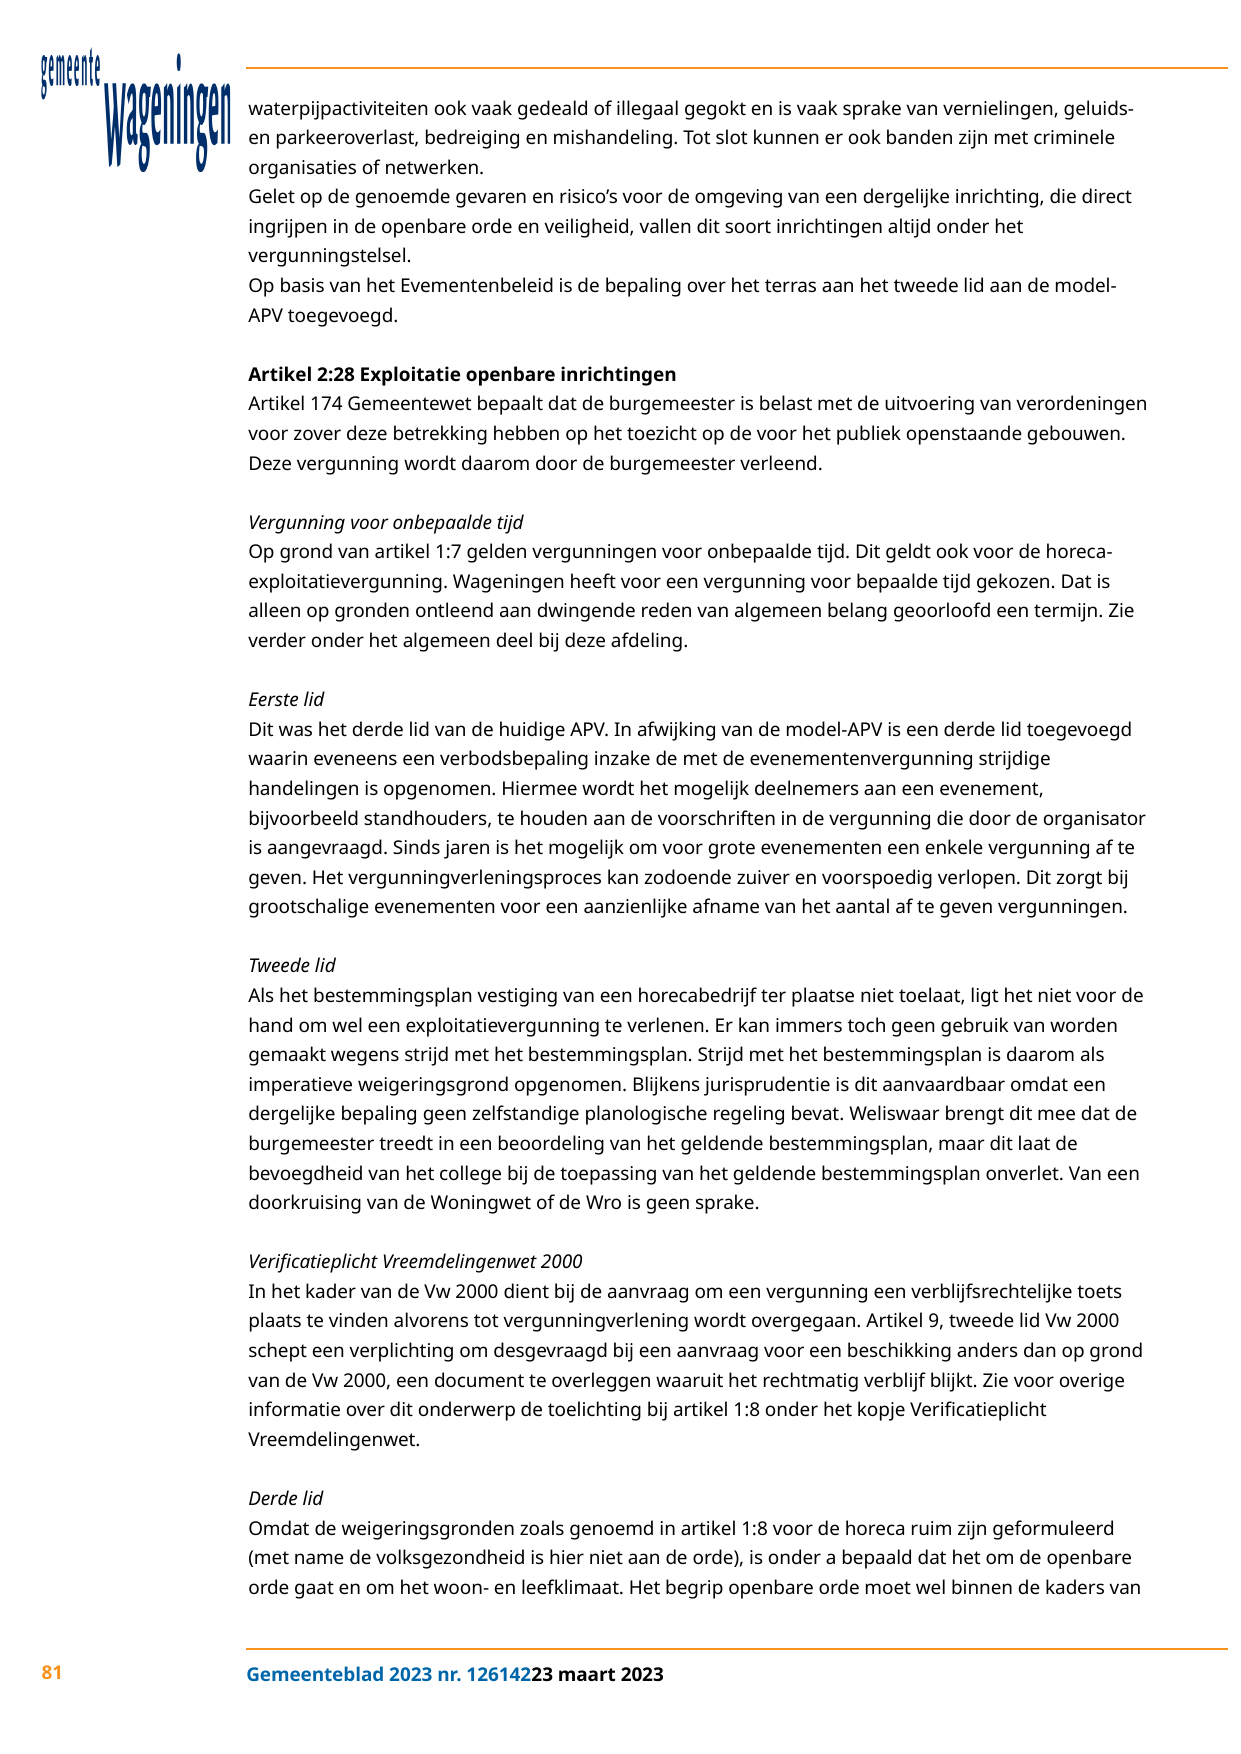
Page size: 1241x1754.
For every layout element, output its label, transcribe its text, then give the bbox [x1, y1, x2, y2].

text Op basis van het Evementenbeleid is de bepaling over het terras aan het tweede lid aan de model-APV toegevoegd. [248, 272, 1152, 328]
text Derde lid [248, 1485, 1152, 1511]
text Verificatieplicht Vreemdelingenwet 2000 [248, 1248, 1152, 1274]
text Eerste lid [248, 686, 1152, 712]
text Tweede lid [248, 953, 1152, 978]
text In het kader van de Vw 2000 dient bij de aanvraag om een vergunning een verblijfsrechtelijke toets plaats te vinden alvorens tot vergunningverlening wordt overgegaan. Artikel 9, tweede lid Vw 2000 schept een verplichting om desgevraagd bij een aanvraag voor een beschikking anders dan op grond van de Vw 2000, een document te overleggen waaruit het rechtmatig verblijf blijkt. Zie voor overige informatie over dit onderwerp de toelichting bij artikel 1:8 onder het kopje Verificatieplicht Vreemdelingenwet. [248, 1278, 1152, 1452]
text waterpijpactiviteiten ook vaak gedeald of illegaal gegokt en is vaak sprake van vernielingen, geluids- en parkeeroverlast, bedreiging en mishandeling. Tot slot kunnen er ook banden zijn met criminele organisaties of netwerken. [248, 95, 1152, 180]
text Dit was het derde lid van de huidige APV. In afwijking van de model-APV is een derde lid toegevoegd waarin eveneens een verbodsbepaling inzake de met de evenementenvergunning strijdige handelingen is opgenomen. Hiermee wordt het mogelijk deelnemers aan een evenement, bijvoorbeeld standhouders, te houden aan de voorschriften in de vergunning die door de organisator is aangevraagd. Sinds jaren is het mogelijk om voor grote evenementen een enkele vergunning af te geven. Het vergunningverleningsproces kan zodoende zuiver en voorspoedig verlopen. Dit zorgt bij grootschalige evenementen voor een aanzienlijke afname van het aantal af te geven vergunningen. [248, 716, 1152, 919]
text Als het bestemmingsplan vestiging van een horecabedrijf ter plaatse niet toelaat, ligt het niet voor de hand om wel een exploitatievergunning te verlenen. Er kan immers toch geen gebruik van worden gemaakt wegens strijd met het bestemmingsplan. Strijd met het bestemmingsplan is daarom als imperatieve weigeringsgrond opgenomen. Blijkens jurisprudentie is dit aanvaardbaar omdat een dergelijke bepaling geen zelfstandige planologische regeling bevat. Weliswaar brengt dit mee dat de burgemeester treedt in een beoordeling van het geldende bestemmingsplan, maar dit laat de bevoegdheid van het college bij de toepassing van het geldende bestemmingsplan onverlet. Van een doorkruising van de Woningwet of de Wro is geen sprake. [248, 982, 1152, 1215]
text Gelet op de genoemde gevaren en risico’s voor de omgeving van een dergelijke inrichting, die direct ingrijpen in de openbare orde en veiligheid, vallen dit soort inrichtingen altijd onder het vergunningstelsel. [248, 183, 1152, 268]
picture [41, 47, 231, 172]
text Artikel 174 Gemeentewet bepaalt dat de burgemeester is belast met de uitvoering van verordeningen voor zover deze betrekking hebben op het toezicht op de voor het publiek openstaande gebouwen. Deze vergunning wordt daarom door de burgemeester verleend. [248, 391, 1152, 476]
text Artikel 2:28 Exploitatie openbare inrichtingen [248, 361, 1152, 387]
text Vergunning voor onbepaalde tijd [248, 509, 1152, 535]
text Op grond van artikel 1:7 gelden vergunningen voor onbepaalde tijd. Dit geldt ook voor de horeca-exploitatievergunning. Wageningen heeft voor een vergunning voor bepaalde tijd gekozen. Dat is alleen op gronden ontleend aan dwingende reden van algemeen belang geoorloofd een termijn. Zie verder onder het algemeen deel bij deze afdeling. [248, 538, 1152, 653]
text Omdat de weigeringsgronden zoals genoemd in artikel 1:8 voor de horeca ruim zijn geformuleerd (met name de volksgezondheid is hier niet aan de orde), is onder a bepaald dat het om de openbare orde gaat en om het woon- en leefklimaat. Het begrip openbare orde moet wel binnen de kaders van [248, 1515, 1152, 1600]
